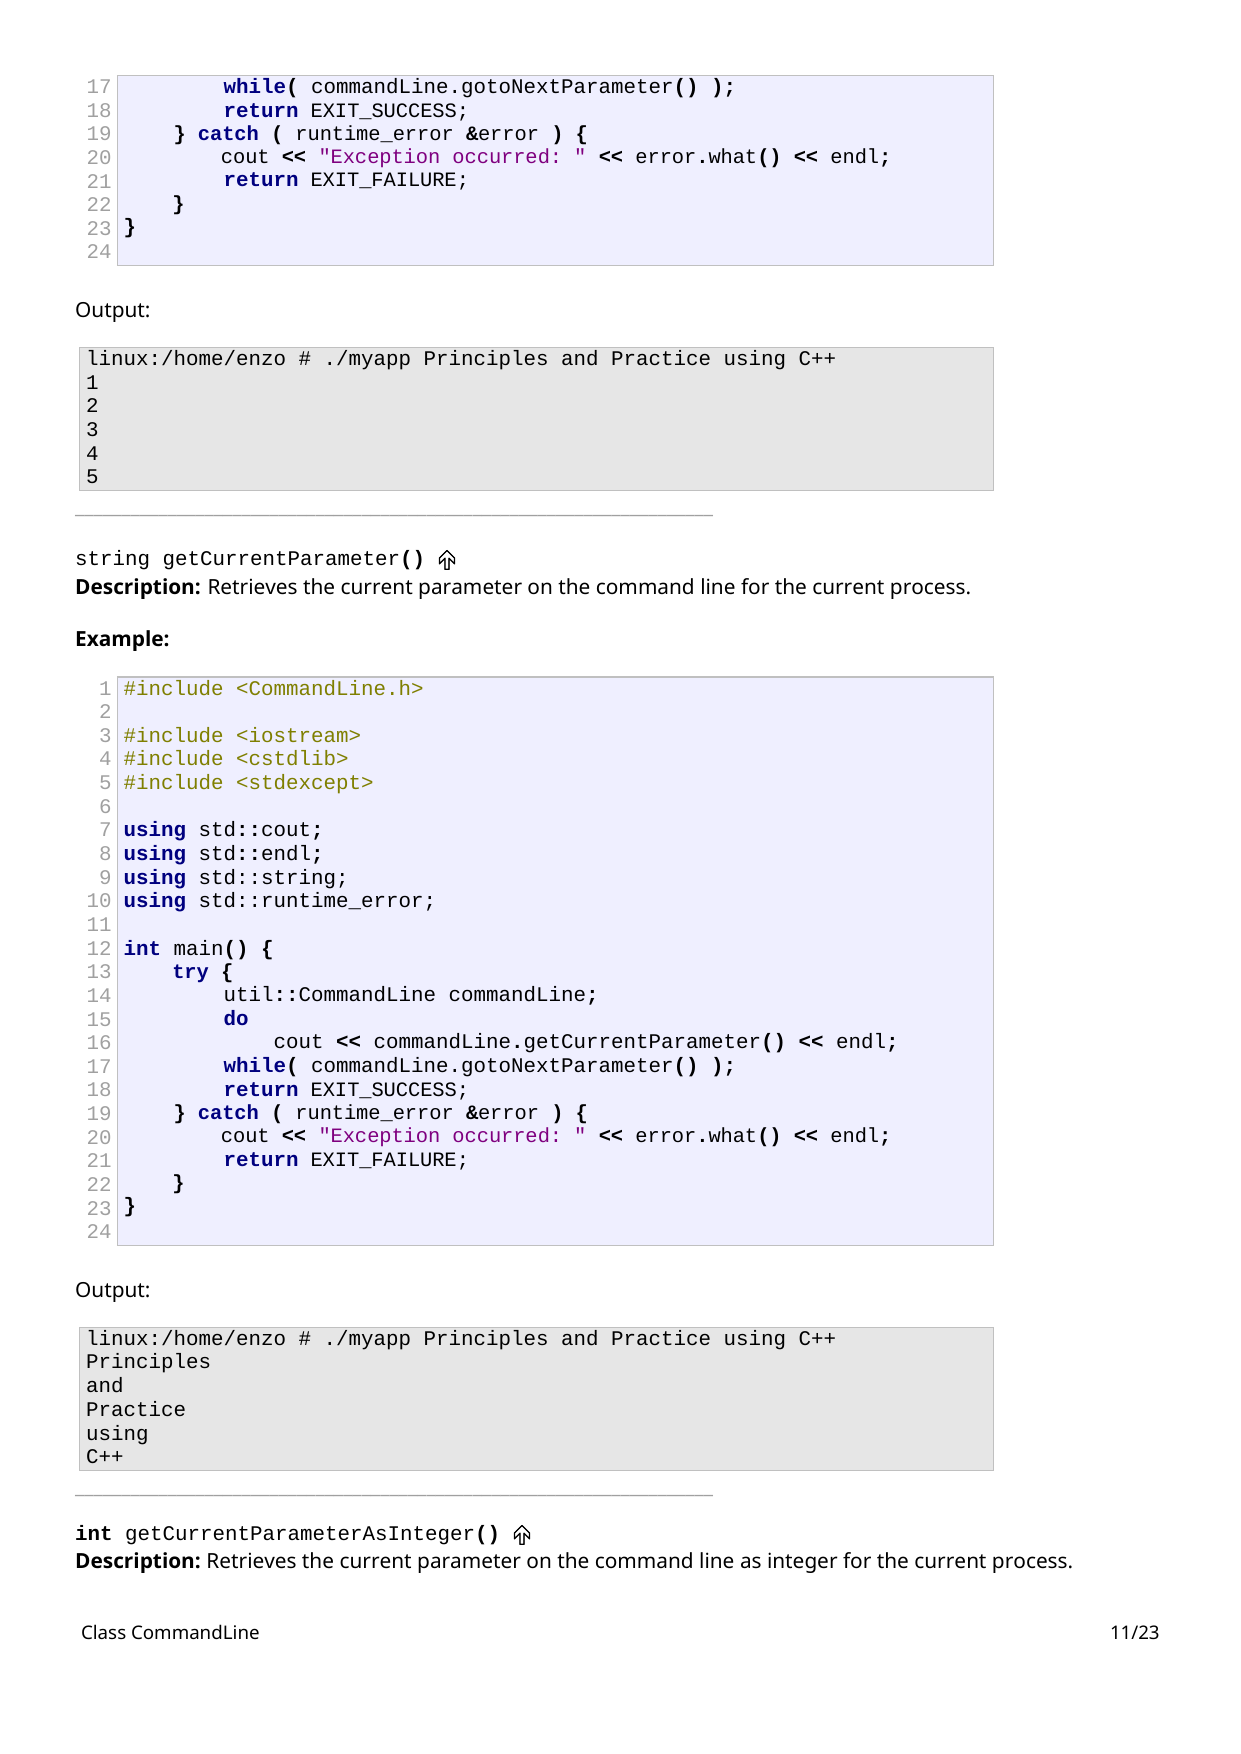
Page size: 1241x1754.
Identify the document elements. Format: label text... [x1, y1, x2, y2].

text Output: [75, 1275, 1165, 1303]
text string getCurrentParameter()  [75, 548, 1165, 572]
table_header while( commandLine.gotoNextParameter() ); return EXIT_SUCCESS; } catch ( runtime_error &error ) { cout << "Exception occurred: " << error.what() << endl; return EXIT_FAILURE; } } [118, 76, 993, 265]
table_header 17 18 19 20 21 22 23 24 [80, 75, 117, 265]
table_header linux:/home/enzo # ./myapp Principles and Practice using C++ Principles and Practice using C++ [80, 1328, 993, 1470]
table_header linux:/home/enzo # ./myapp Principles and Practice using C++ 1 2 3 4 5 [80, 348, 993, 490]
text _____________________________________________________________________ [75, 491, 1165, 519]
table_header 1 2 3 4 5 6 7 8 9 10 11 12 13 14 15 16 17 18 19 20 21 22 23 24 [80, 676, 117, 1245]
table_header #include <CommandLine.h> #include <iostream> #include <cstdlib> #include <stdexcept> using std::cout; using std::endl; using std::string; using std::runtime_error; int main() { try { util::CommandLine commandLine; do cout << commandLine.getCurrentParameter() << endl; while( commandLine.gotoNextParameter() ); return EXIT_SUCCESS; } catch ( runtime_error &error ) { cout << "Exception occurred: " << error.what() << endl; return EXIT_FAILURE; } } [118, 678, 993, 1245]
text Description: Retrieves the current parameter on the command line for the current process. [75, 572, 1165, 600]
text Example: [75, 624, 1165, 676]
text Description: Retrieves the current parameter on the command line as integer for the current process. [75, 1547, 1165, 1575]
text Output: [75, 295, 1165, 323]
text int getCurrentParameterAsInteger()  [75, 1499, 1165, 1547]
text _____________________________________________________________________ [75, 1471, 1165, 1499]
